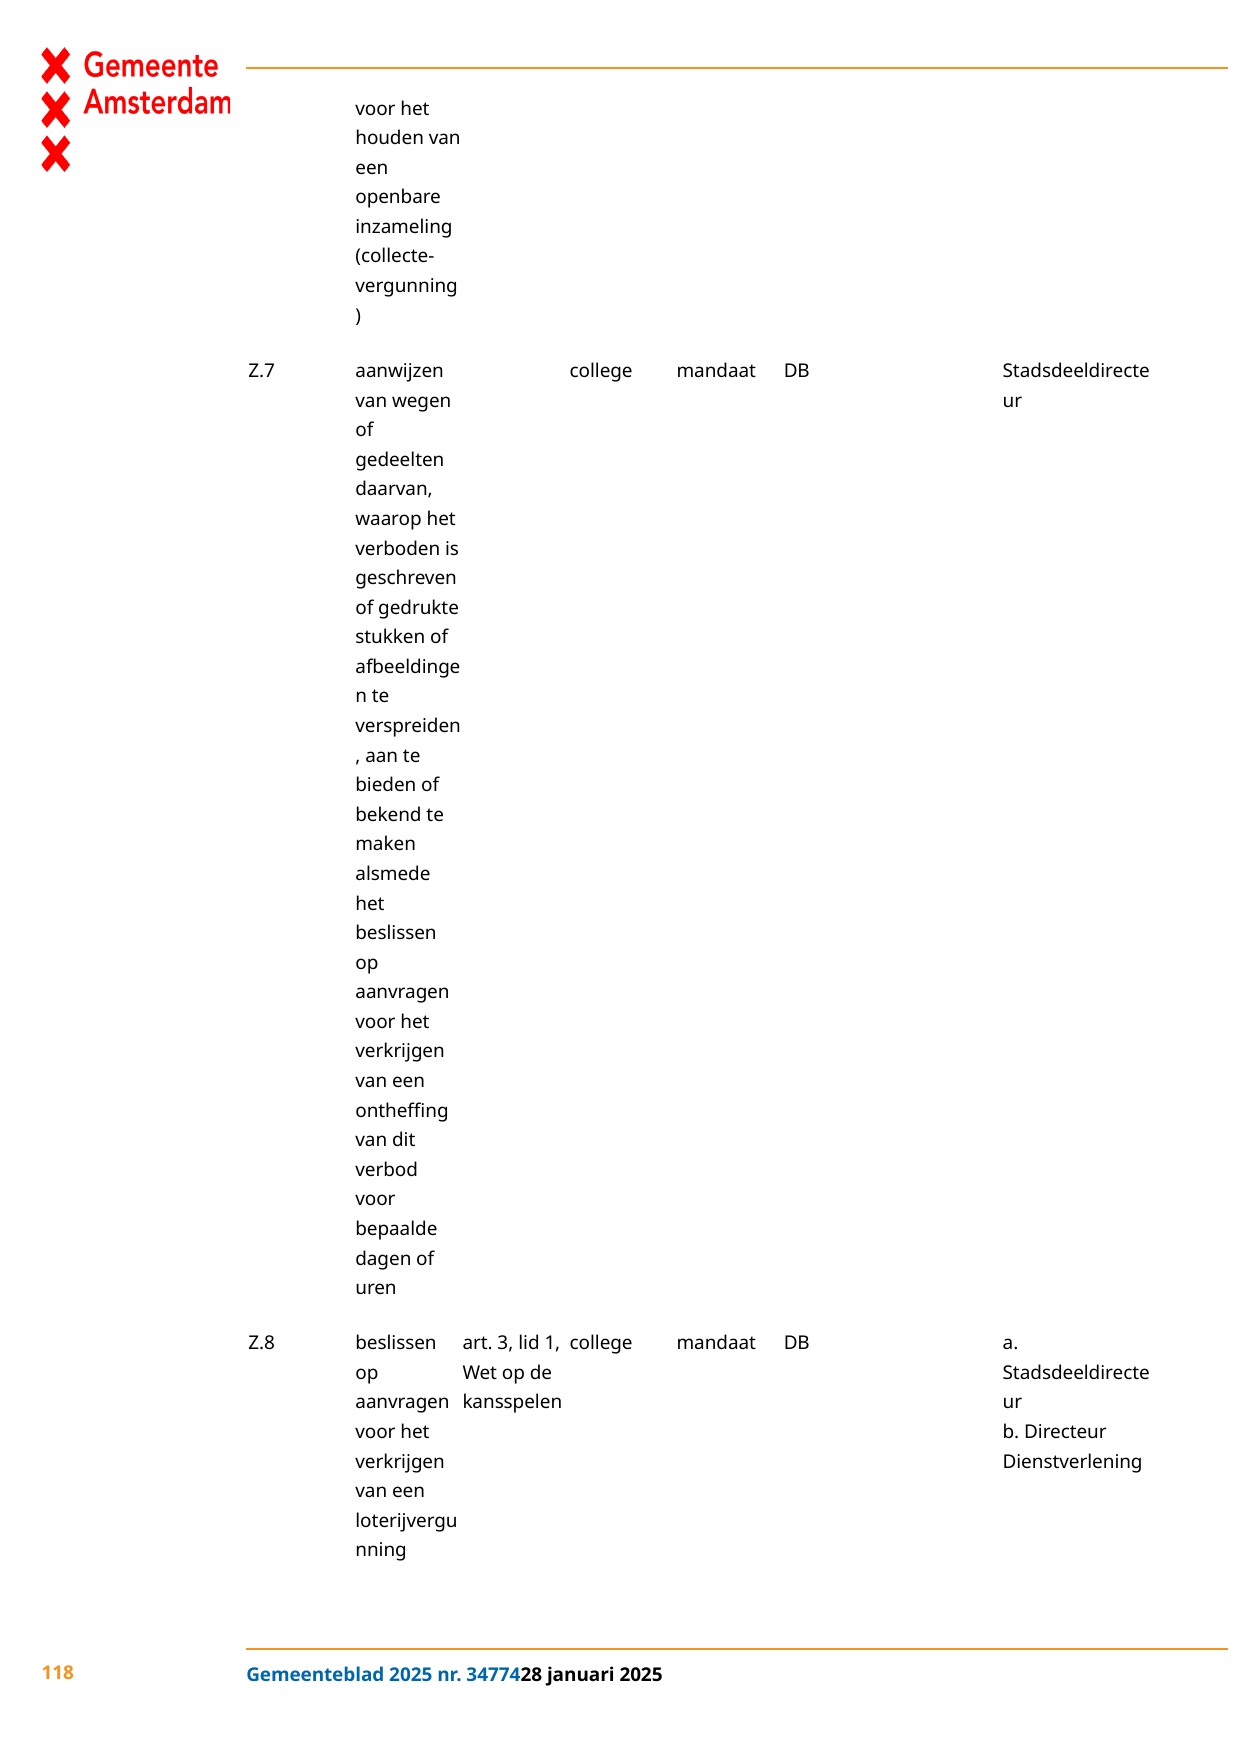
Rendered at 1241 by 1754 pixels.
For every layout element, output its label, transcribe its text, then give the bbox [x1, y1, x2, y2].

table_cell mandaat [676, 328, 783, 1300]
table_cell Stadsdeeldirecteur [1003, 328, 1152, 1300]
table_cell Z.8 [248, 1300, 355, 1592]
picture [41, 47, 231, 172]
table_cell [462, 95, 569, 328]
table_cell [891, 328, 1002, 1300]
table_cell DB [784, 328, 891, 1300]
table_cell [462, 328, 569, 1300]
table_cell voor het houden van een openbare inzameling (collecte-vergunning) [355, 95, 462, 328]
table_cell [891, 95, 1002, 328]
table_cell aanwijzen van wegen of gedeelten daarvan, waarop het verboden is geschreven of gedrukte stukken of afbeeldingen te verspreiden, aan te bieden of bekend te maken alsmede het beslissen op aanvragen voor het verkrijgen van een ontheffing van dit verbod voor bepaalde dagen of uren [355, 328, 462, 1300]
table_cell [784, 95, 891, 328]
table_cell college [569, 328, 676, 1300]
table_cell a. Stadsdeeldirecteur b. Directeur Dienstverlening [1003, 1300, 1152, 1592]
table_cell DB [784, 1300, 891, 1592]
table_cell [248, 95, 355, 328]
table_cell Z.7 [248, 328, 355, 1300]
table_cell [891, 1300, 1002, 1592]
table_cell [676, 95, 783, 328]
table_cell art. 3, lid 1, Wet op de kansspelen [462, 1300, 569, 1592]
table_cell college [569, 1300, 676, 1592]
table_cell [569, 95, 676, 328]
table_cell beslissen op aanvragen voor het verkrijgen van een loterijvergunning [355, 1300, 462, 1592]
table_cell mandaat [676, 1300, 783, 1592]
table_cell [1003, 95, 1152, 328]
